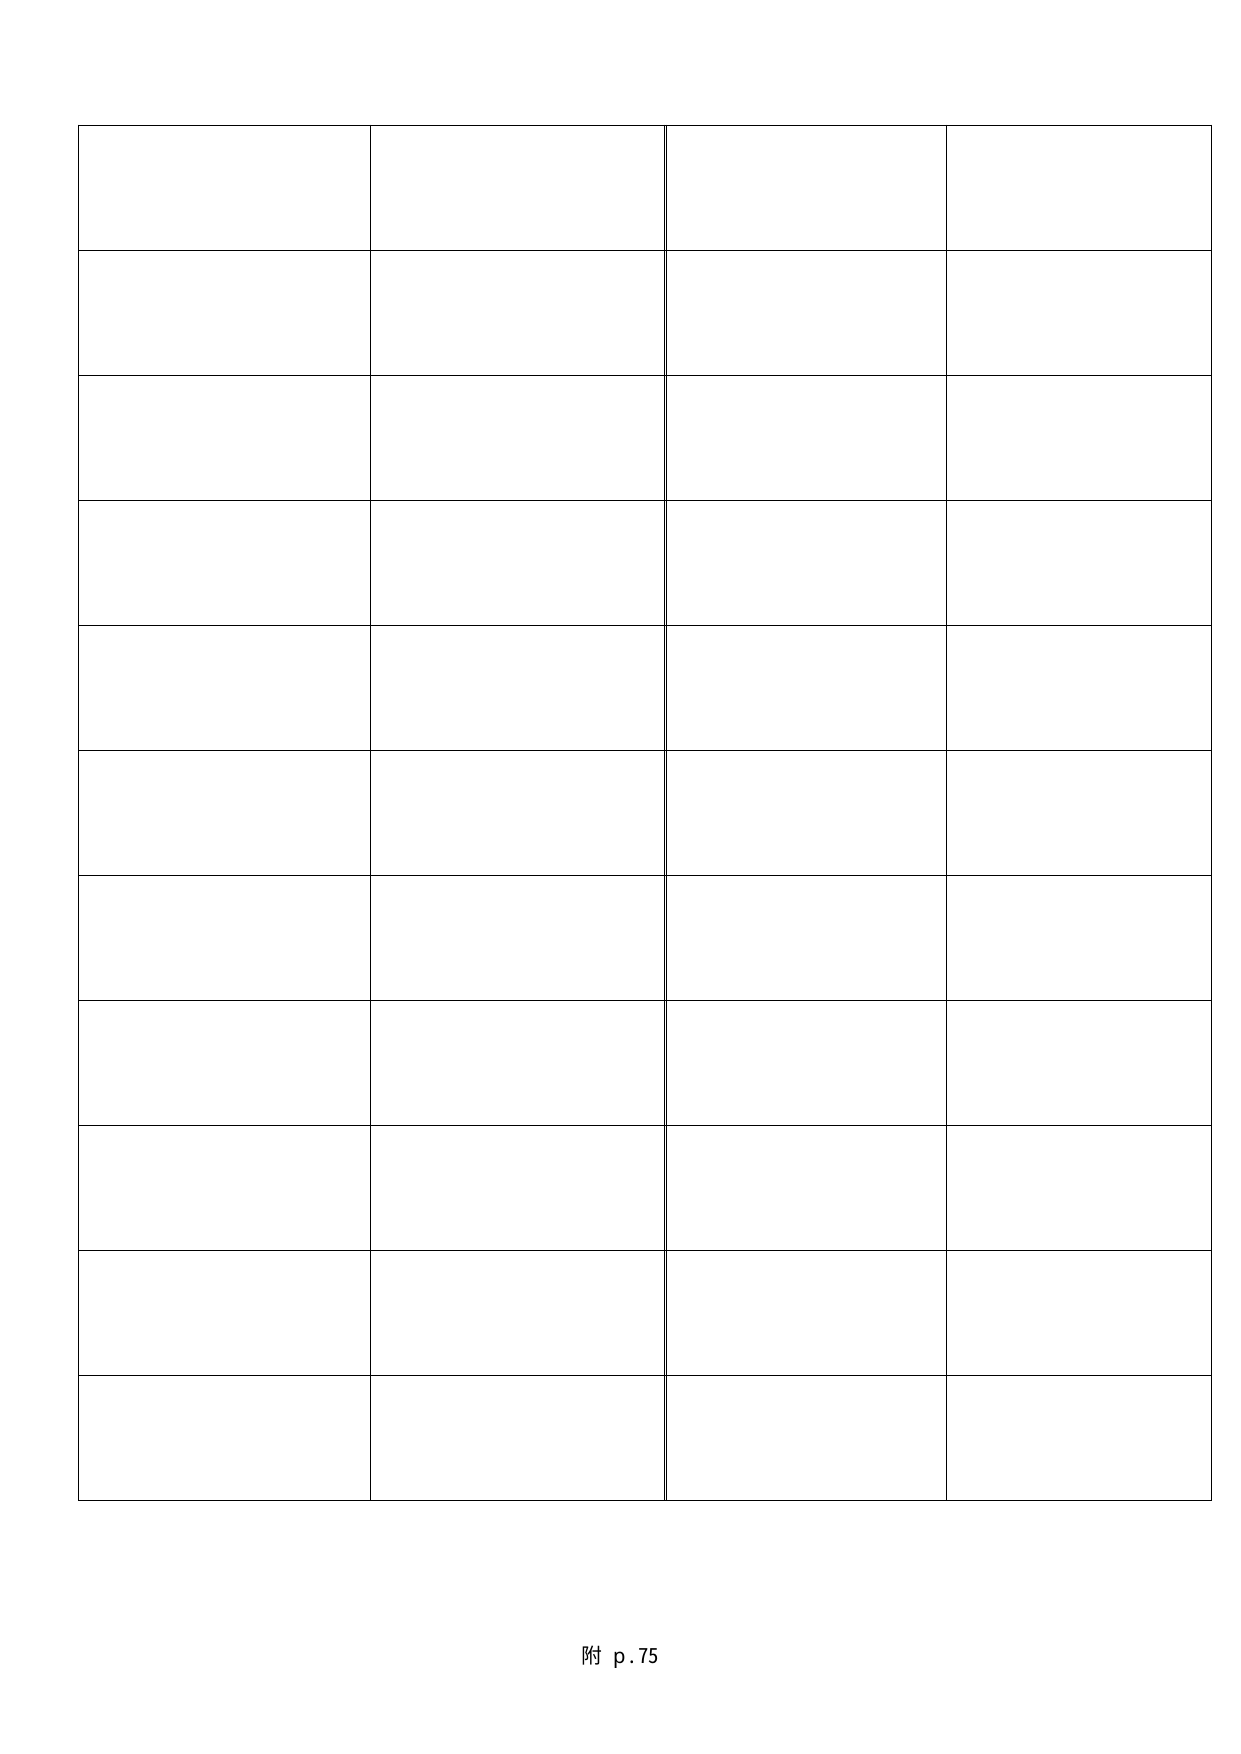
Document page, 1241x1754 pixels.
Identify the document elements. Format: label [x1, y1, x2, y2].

table_cell [371, 126, 664, 249]
table_cell [947, 876, 1211, 999]
table_cell [947, 751, 1211, 874]
table_cell [79, 1001, 370, 1124]
table_cell [79, 876, 370, 999]
table_cell [667, 251, 946, 374]
table_cell [667, 501, 946, 624]
table_cell [79, 251, 370, 374]
table_cell [79, 626, 370, 749]
table_cell [371, 1251, 664, 1374]
table_cell [667, 126, 946, 249]
table_cell [667, 1126, 946, 1249]
table_cell [947, 1001, 1211, 1124]
table_cell [79, 751, 370, 874]
table_cell [371, 751, 664, 874]
table_cell [667, 751, 946, 874]
table_cell [947, 501, 1211, 624]
table_cell [371, 1001, 664, 1124]
table_cell [947, 626, 1211, 749]
table_cell [667, 1251, 946, 1374]
table_cell [947, 1126, 1211, 1249]
table_cell [79, 376, 370, 499]
table_cell [947, 1251, 1211, 1374]
table_cell [79, 1376, 370, 1499]
table_cell [947, 251, 1211, 374]
table_cell [667, 376, 946, 499]
table_cell [371, 1376, 664, 1499]
table_cell [371, 376, 664, 499]
table_cell [667, 1376, 946, 1499]
table_cell [947, 1376, 1211, 1499]
table_cell [667, 626, 946, 749]
table_cell [667, 1001, 946, 1124]
table_cell [79, 501, 370, 624]
table_cell [947, 126, 1211, 249]
table_cell [371, 251, 664, 374]
table_cell [371, 501, 664, 624]
table_cell [371, 1126, 664, 1249]
table_cell [371, 876, 664, 999]
table_cell [79, 1251, 370, 1374]
table_cell [79, 126, 370, 249]
table_cell [947, 376, 1211, 499]
table_cell [79, 1126, 370, 1249]
table_cell [667, 876, 946, 999]
table_cell [371, 626, 664, 749]
